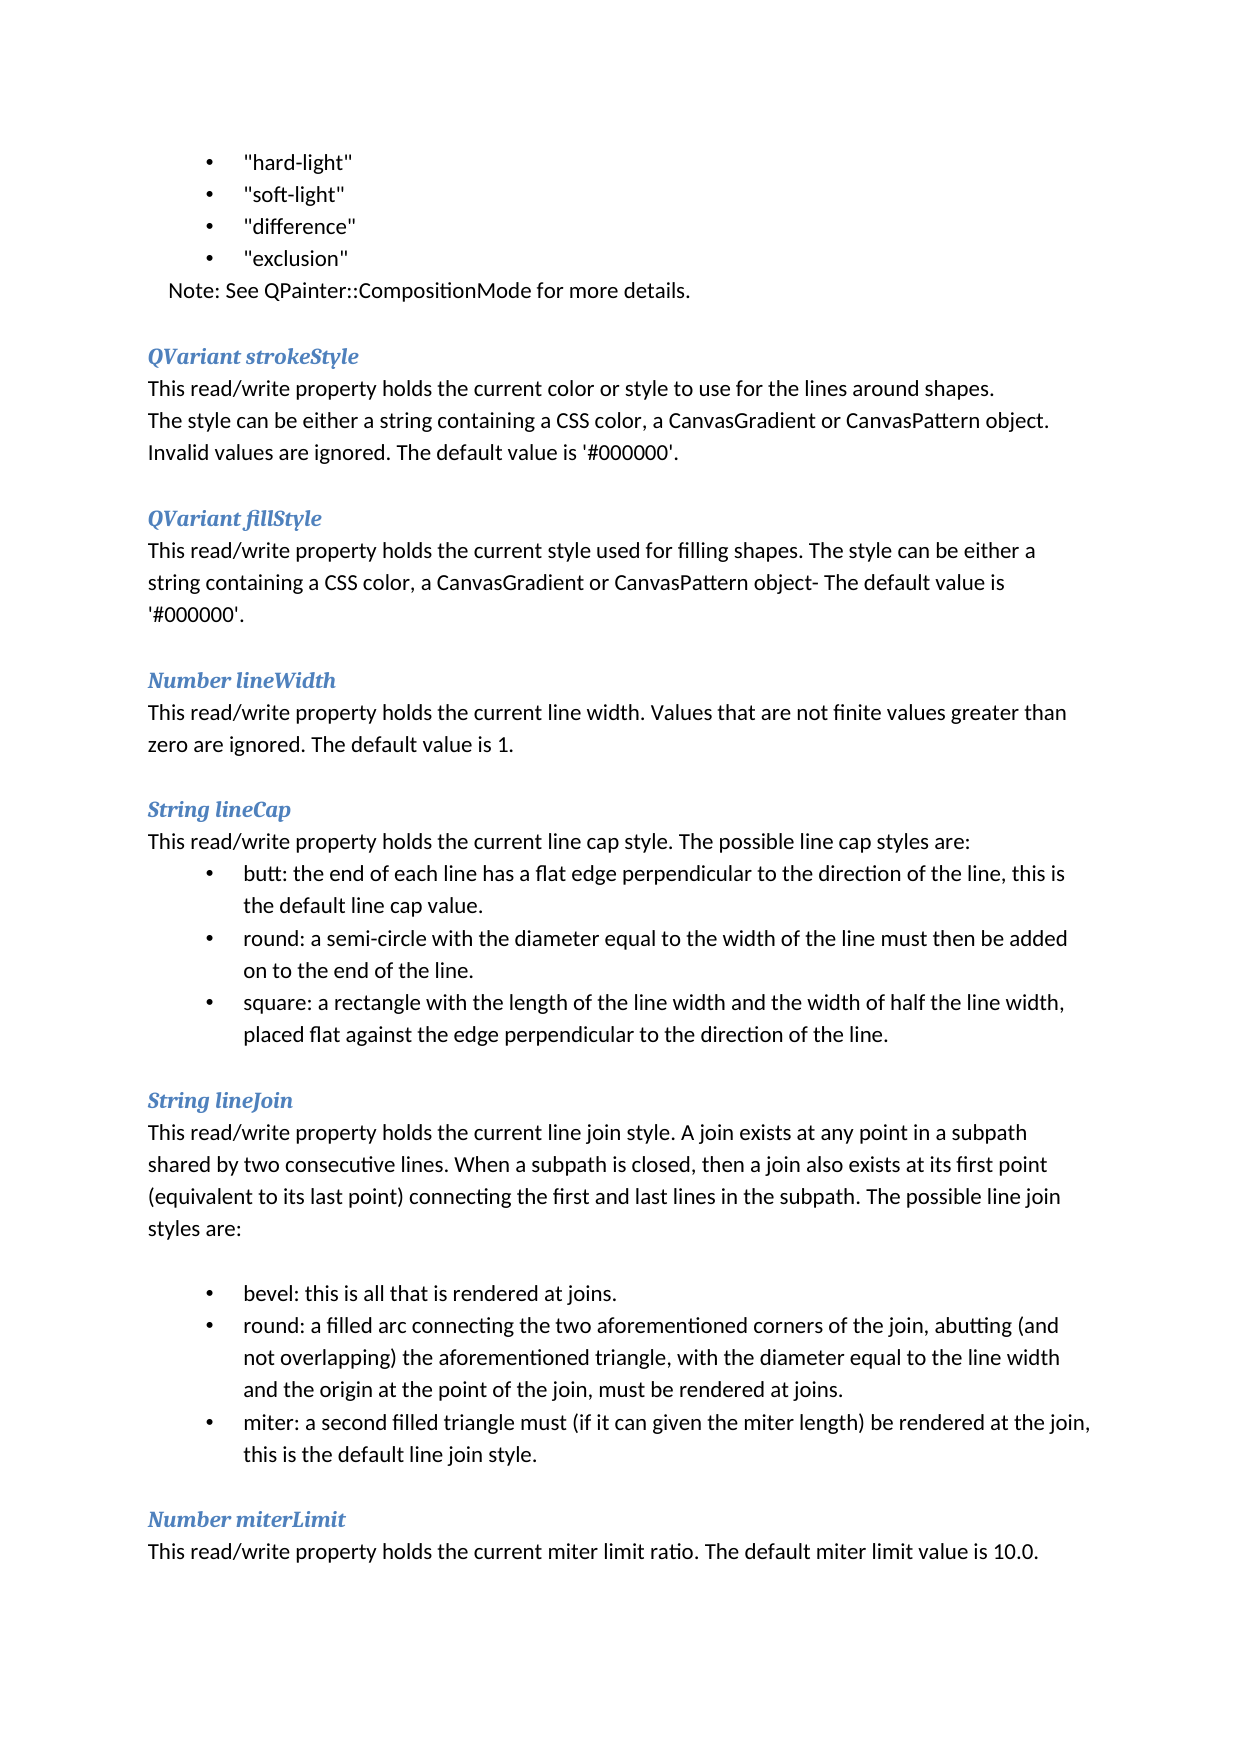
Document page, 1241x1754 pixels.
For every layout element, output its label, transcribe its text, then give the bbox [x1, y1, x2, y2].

list square: a rectangle with the length of the line width and the width of half the line width, placed flat against the edge perpendicular to the direction of the line. [206, 988, 1093, 1048]
text The style can be either a string containing a CSS color, a CanvasGradient or CanvasPattern object. Invalid values are ignored. The default value is '#000000'. [148, 406, 1093, 466]
text This read/write property holds the current style used for filling shapes. The style can be either a string containing a CSS color, a CanvasGradient or CanvasPattern object- The default value is '#000000'. [148, 536, 1093, 628]
text Note: See QPainter::CompositionMode for more details. [148, 276, 1093, 304]
list "soft-light" [206, 180, 1093, 208]
text This read/write property holds the current line cap style. The possible line cap styles are: [148, 827, 1093, 855]
list "exclusion" [206, 244, 1093, 272]
list "hard-light" [206, 148, 1093, 176]
list miter: a second filled triangle must (if it can given the miter length) be rendered at the join, this is the default line join style. [206, 1408, 1093, 1468]
subtitle Number lineWidth [148, 667, 1093, 694]
subtitle QVariant strokeStyle [148, 344, 1093, 370]
list "difference" [206, 212, 1093, 240]
subtitle String lineCap [148, 797, 1093, 823]
list round: a semi-circle with the diameter equal to the width of the line must then be added on to the end of the line. [206, 924, 1093, 984]
text This read/write property holds the current line width. Values that are not finite values greater than zero are ignored. The default value is 1. [148, 698, 1093, 758]
subtitle String lineJoin [148, 1088, 1093, 1114]
text This read/write property holds the current miter limit ratio. The default miter limit value is 10.0. [148, 1537, 1093, 1565]
list bevel: this is all that is rendered at joins. [206, 1279, 1093, 1307]
text This read/write property holds the current line join style. A join exists at any point in a subpath shared by two consecutive lines. When a subpath is closed, then a join also exists at its first point (equivalent to its last point) connecting the first and last lines in the subpath. The possible line join styles are: [148, 1118, 1093, 1242]
list butt: the end of each line has a flat edge perpendicular to the direction of the line, this is the default line cap value. [206, 859, 1093, 920]
subtitle Number miterLimit [148, 1507, 1093, 1533]
subtitle QVariant fillStyle [148, 506, 1093, 532]
text This read/write property holds the current color or style to use for the lines around shapes. [148, 374, 1093, 402]
list round: a filled arc connecting the two aforementioned corners of the join, abutting (and not overlapping) the aforementioned triangle, with the diameter equal to the line width and the origin at the point of the join, must be rendered at joins. [206, 1311, 1093, 1403]
